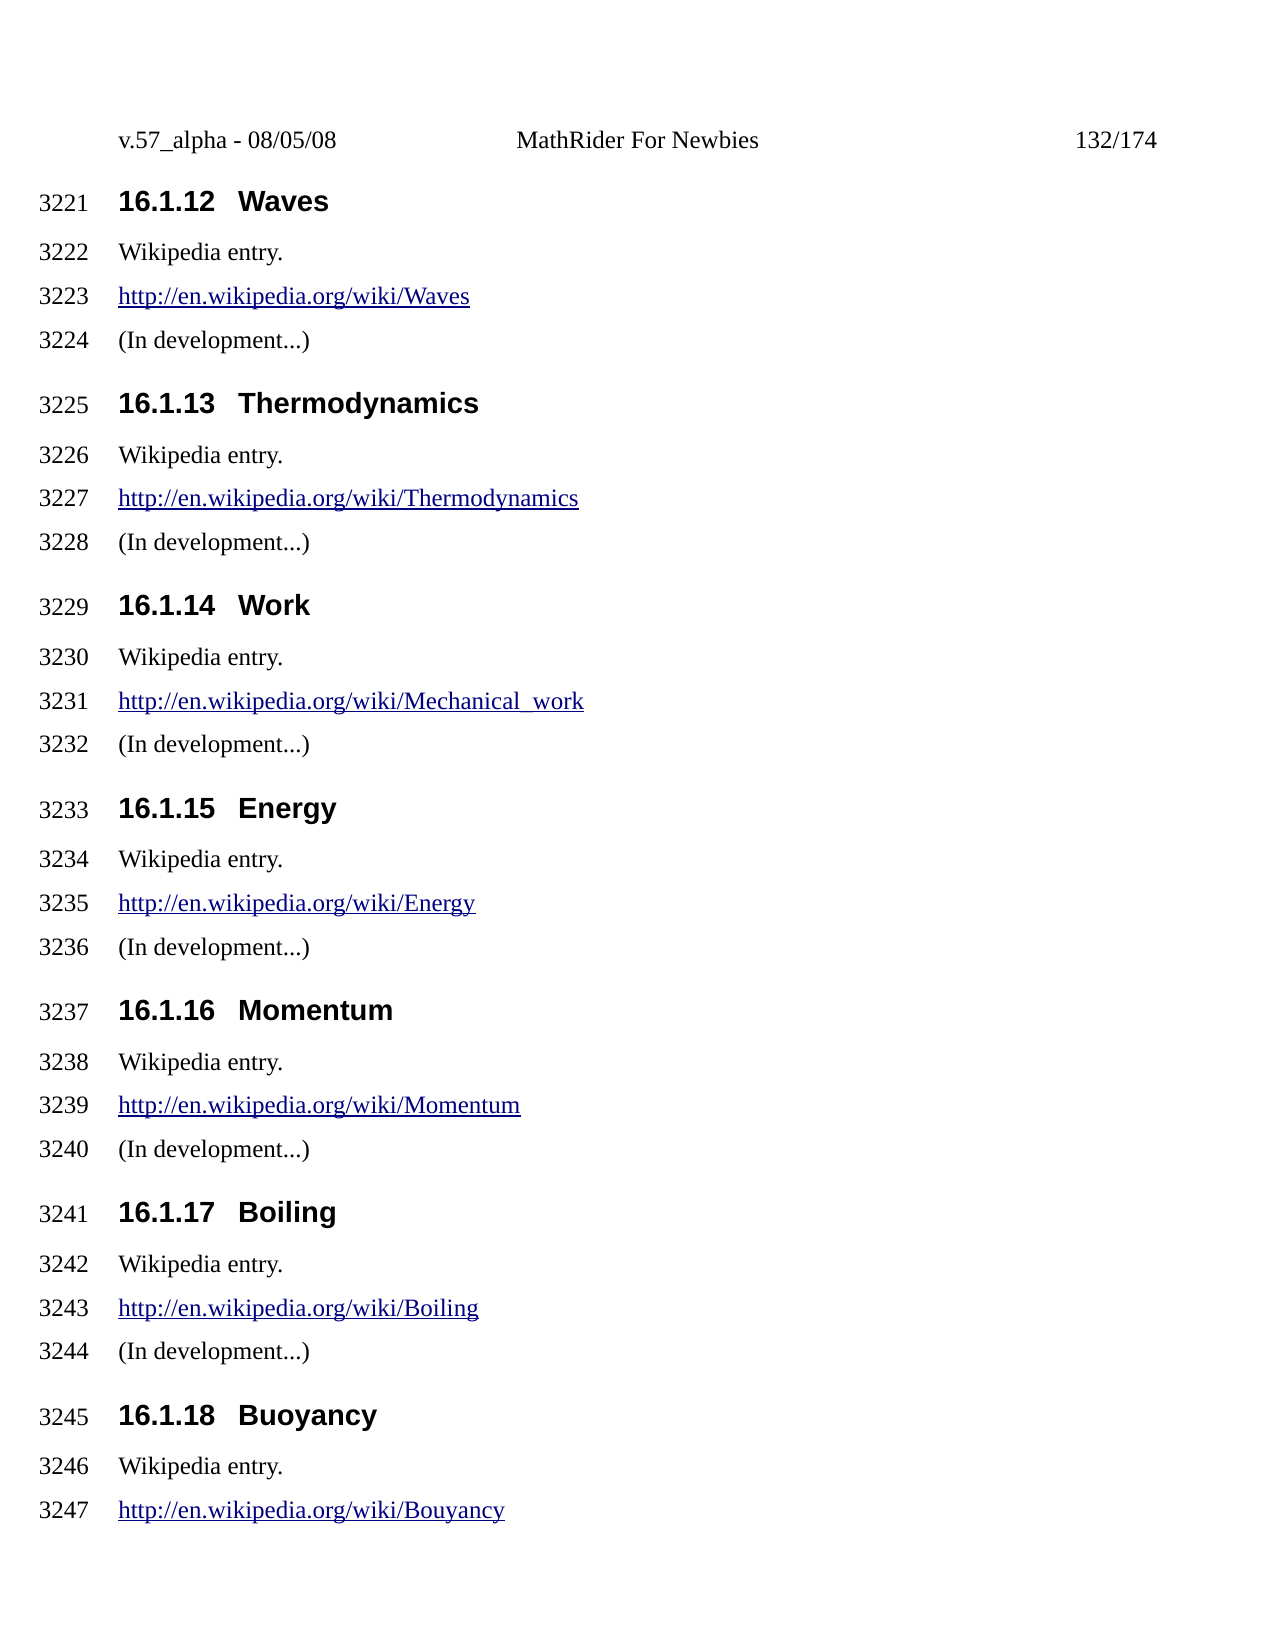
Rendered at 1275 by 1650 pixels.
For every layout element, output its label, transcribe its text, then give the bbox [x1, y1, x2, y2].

text http://en.wikipedia.org/wiki/Waves [118, 281, 1157, 310]
text http://en.wikipedia.org/wiki/Thermodynamics [118, 483, 1157, 512]
subtitle Boiling [118, 1195, 1157, 1229]
text http://en.wikipedia.org/wiki/Bouyancy [118, 1495, 1157, 1524]
text http://en.wikipedia.org/wiki/Energy [118, 888, 1157, 917]
text (In development...) [118, 729, 1157, 758]
text Wikipedia entry. [118, 1249, 1157, 1278]
subtitle Energy [118, 791, 1157, 824]
text Wikipedia entry. [118, 1047, 1157, 1075]
text (In development...) [118, 325, 1157, 354]
text (In development...) [118, 1336, 1157, 1365]
text Wikipedia entry. [118, 642, 1157, 671]
text (In development...) [118, 932, 1157, 961]
subtitle Buoyancy [118, 1398, 1157, 1431]
subtitle Work [118, 588, 1157, 622]
text http://en.wikipedia.org/wiki/Mechanical_work [118, 686, 1157, 714]
text Wikipedia entry. [118, 1451, 1157, 1480]
subtitle Momentum [118, 993, 1157, 1027]
subtitle Thermodynamics [118, 386, 1157, 420]
text Wikipedia entry. [118, 440, 1157, 468]
text Wikipedia entry. [118, 237, 1157, 266]
text (In development...) [118, 1134, 1157, 1163]
text http://en.wikipedia.org/wiki/Momentum [118, 1090, 1157, 1119]
text Wikipedia entry. [118, 844, 1157, 873]
subtitle Waves [118, 184, 1157, 217]
text (In development...) [118, 527, 1157, 556]
text http://en.wikipedia.org/wiki/Boiling [118, 1293, 1157, 1321]
